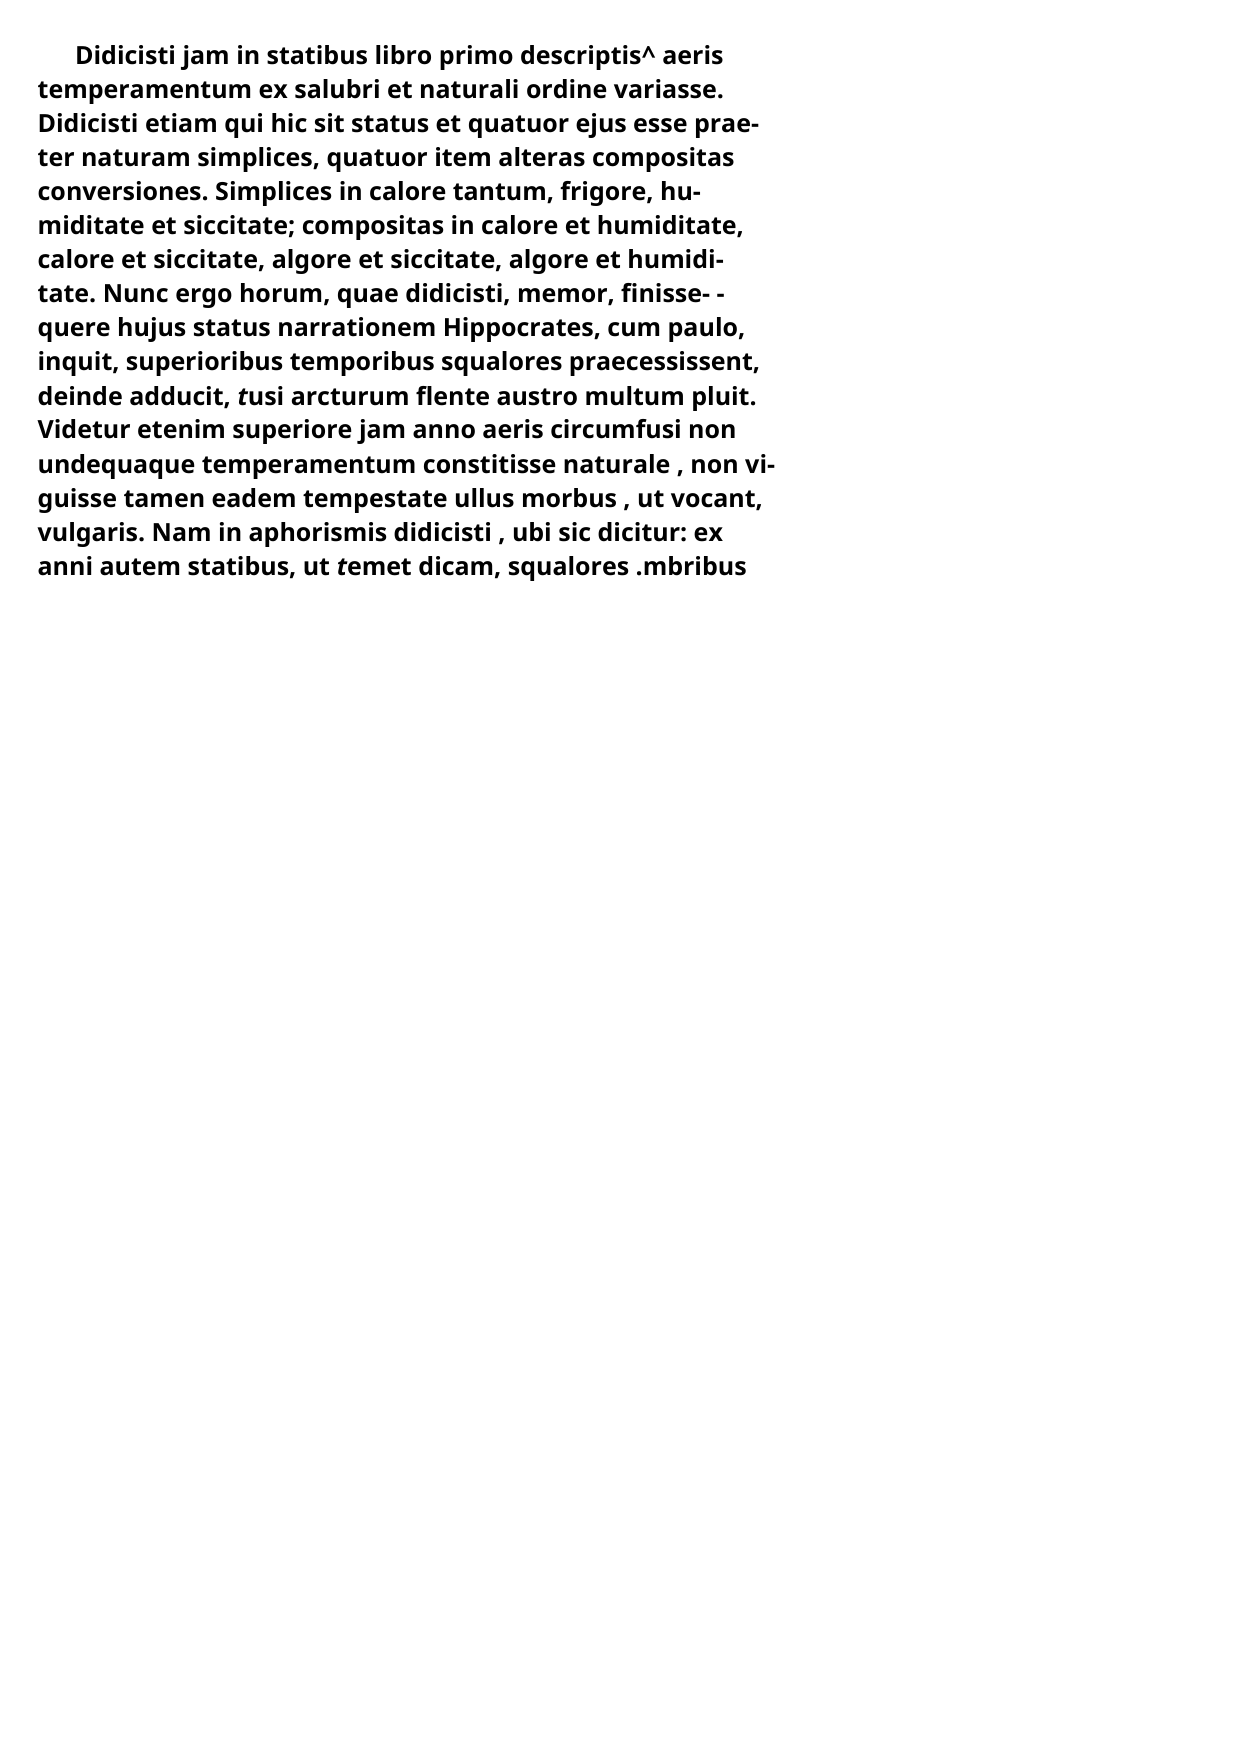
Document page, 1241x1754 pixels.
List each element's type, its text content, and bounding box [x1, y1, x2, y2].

text Didicisti jam in statibus libro primo descriptis^ aeris temperamentum ex salubri et naturali ordine variasse. Didicisti etiam qui hic sit status et quatuor ejus esse prae- ter naturam simplices, quatuor item alteras compositas conversiones. Simplices in calore tantum, frigore, hu- miditate et siccitate; compositas in calore et humiditate, calore et siccitate, algore et siccitate, algore et humidi- tate. Nunc ergo horum, quae didicisti, memor, finisse- - quere hujus status narrationem Hippocrates, cum paulo, inquit, superioribus temporibus squalores praecessissent, deinde adducit, tusi arcturum flente austro multum pluit. Videtur etenim superiore jam anno aeris circumfusi non undequaque temperamentum constitisse naturale , non vi- guisse tamen eadem tempestate ullus morbus , ut vocant, vulgaris. Nam in aphorismis didicisti , ubi sic dicitur: ex anni autem statibus, ut temet dicam, squalores .mbribus [37, 37, 1203, 582]
